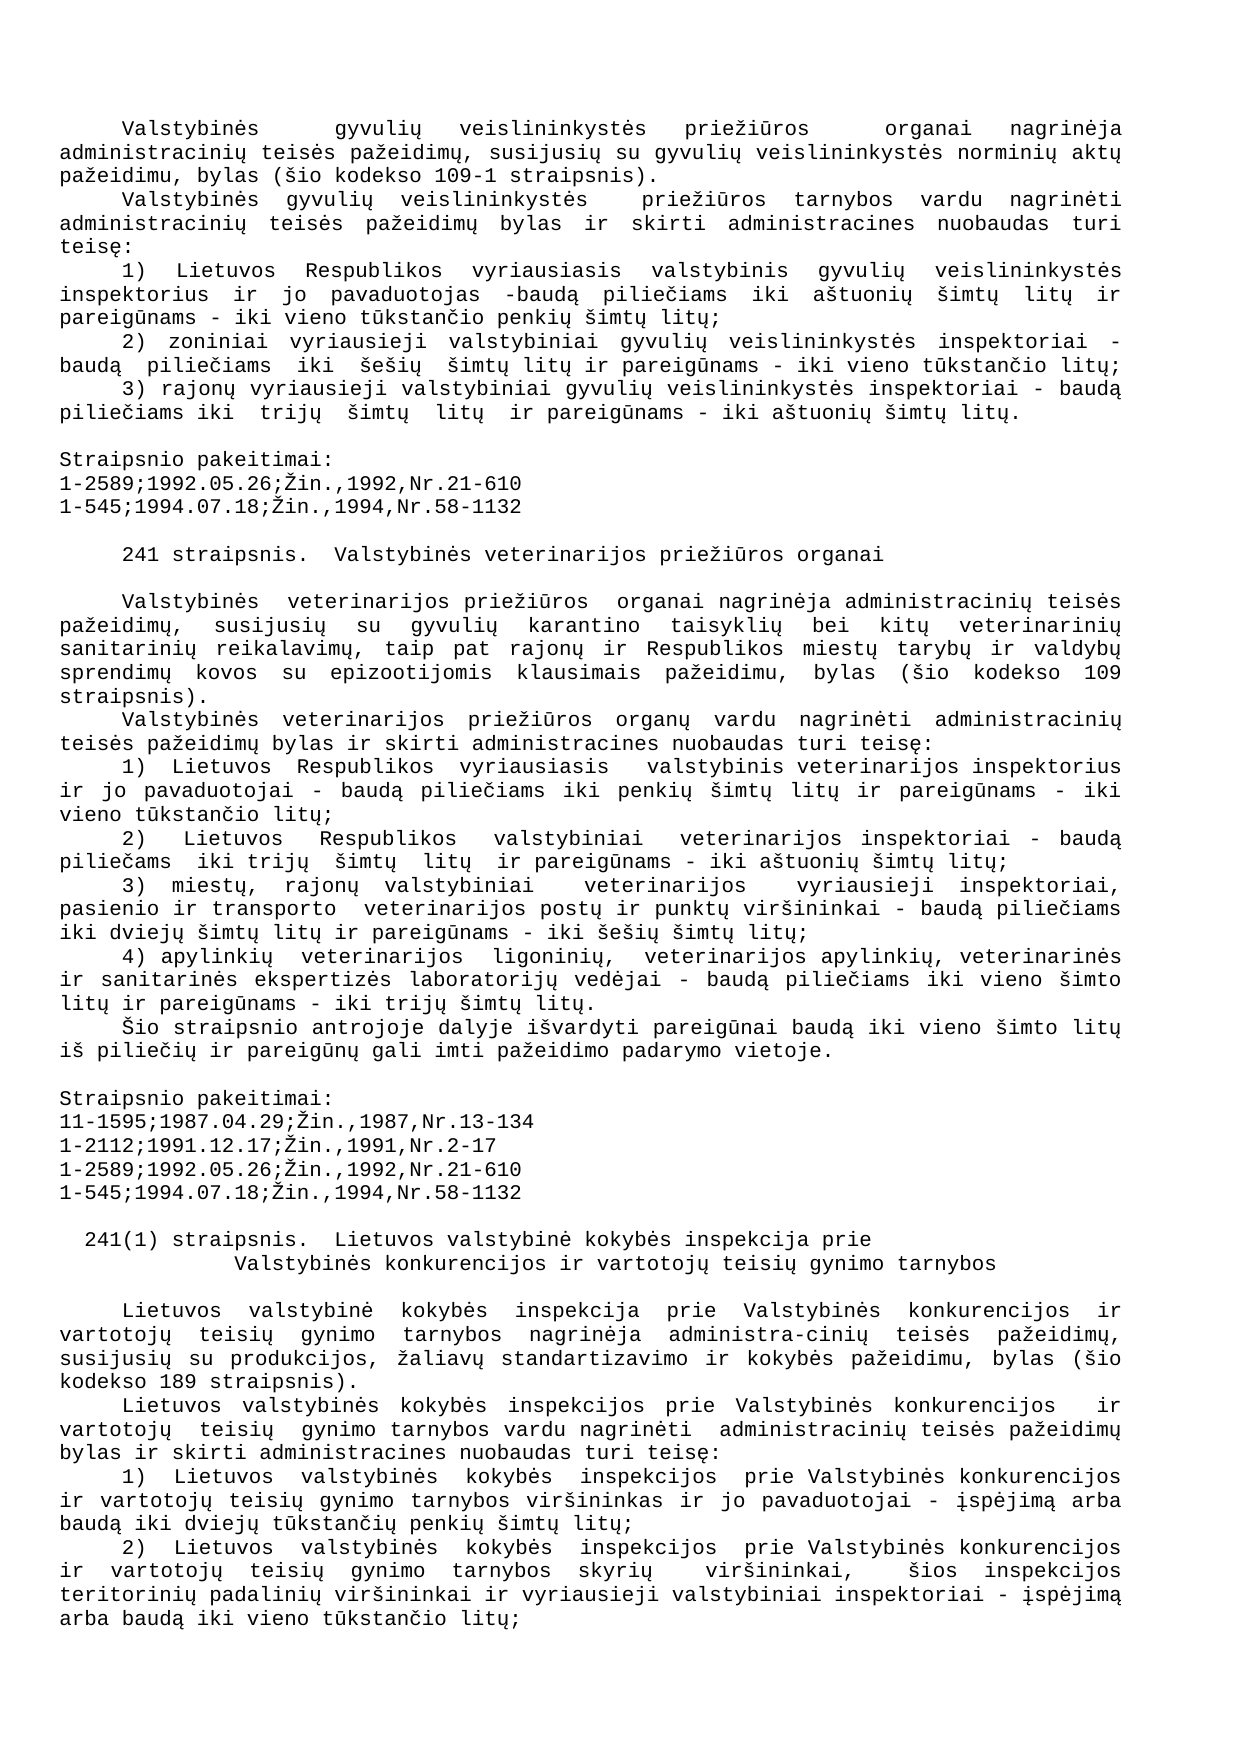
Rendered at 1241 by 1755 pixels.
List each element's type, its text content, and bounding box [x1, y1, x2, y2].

text Šio straipsnio antrojoje dalyje išvardyti pareigūnai baudą iki vieno šimto litų iš piliečių ir pareigūnų gali imti pažeidimo padarymo vietoje. [59, 1017, 1122, 1064]
text 11-1595;1987.04.29;Žin.,1987,Nr.13-134 [59, 1111, 1122, 1135]
text 3) miestų, rajonų valstybiniai veterinarijos vyriausieji inspektoriai, pasienio ir transporto veterinarijos postų ir punktų viršininkai - baudą piliečiams iki dviejų šimtų litų ir pareigūnams - iki šešių šimtų litų; [59, 875, 1122, 946]
text Lietuvos valstybinė kokybės inspekcija prie Valstybinės konkurencijos ir vartotojų teisių gynimo tarnybos nagrinėja administra-cinių teisės pažeidimų, susijusių su produkcijos, žaliavų standartizavimo ir kokybės pažeidimu, bylas (šio kodekso 189 straipsnis). [59, 1300, 1122, 1395]
text 1-545;1994.07.18;Žin.,1994,Nr.58-1132 [59, 1182, 1122, 1206]
text 2) Lietuvos Respublikos valstybiniai veterinarijos inspektoriai - baudą piliečams iki trijų šimtų litų ir pareigūnams - iki aštuonių šimtų litų; [59, 827, 1122, 875]
text 1-2112;1991.12.17;Žin.,1991,Nr.2-17 [59, 1135, 1122, 1158]
text 1-545;1994.07.18;Žin.,1994,Nr.58-1132 [59, 496, 1122, 520]
text 1-2589;1992.05.26;Žin.,1992,Nr.21-610 [59, 1158, 1122, 1182]
text 241 straipsnis. Valstybinės veterinarijos priežiūros organai [59, 544, 1122, 567]
text Valstybinės veterinarijos priežiūros organai nagrinėja administracinių teisės pažeidimų, susijusių su gyvulių karantino taisyklių bei kitų veterinarinių sanitarinių reikalavimų, taip pat rajonų ir Respublikos miestų tarybų ir valdybų sprendimų kovos su epizootijomis klausimais pažeidimu, bylas (šio kodekso 109 straipsnis). [59, 591, 1122, 709]
text 1) Lietuvos valstybinės kokybės inspekcijos prie Valstybinės konkurencijos ir vartotojų teisių gynimo tarnybos viršininkas ir jo pavaduotojai - įspėjimą arba baudą iki dviejų tūkstančių penkių šimtų litų; [59, 1466, 1122, 1537]
text Straipsnio pakeitimai: [59, 449, 1122, 473]
text Valstybinės gyvulių veislininkystės priežiūros tarnybos vardu nagrinėti administracinių teisės pažeidimų bylas ir skirti administracines nuobaudas turi teisę: [59, 189, 1122, 260]
text 1) Lietuvos Respublikos vyriausiasis valstybinis veterinarijos inspektorius ir jo pavaduotojai - baudą piliečiams iki penkių šimtų litų ir pareigūnams - iki vieno tūkstančio litų; [59, 757, 1122, 827]
text Valstybinės gyvulių veislininkystės priežiūros organai nagrinėja administracinių teisės pažeidimų, susijusių su gyvulių veislininkystės norminių aktų pažeidimu, bylas (šio kodekso 109-1 straipsnis). [59, 118, 1122, 189]
text Valstybinės veterinarijos priežiūros organų vardu nagrinėti administracinių teisės pažeidimų bylas ir skirti administracines nuobaudas turi teisę: [59, 709, 1122, 757]
text Straipsnio pakeitimai: [59, 1088, 1122, 1111]
text 2) zoniniai vyriausieji valstybiniai gyvulių veislininkystės inspektoriai - baudą piliečiams iki šešių šimtų litų ir pareigūnams - iki vieno tūkstančio litų; [59, 331, 1122, 378]
text Valstybinės konkurencijos ir vartotojų teisių gynimo tarnybos [59, 1253, 1122, 1277]
text 3) rajonų vyriausieji valstybiniai gyvulių veislininkystės inspektoriai - baudą piliečiams iki trijų šimtų litų ir pareigūnams - iki aštuonių šimtų litų. [59, 378, 1122, 426]
text 1) Lietuvos Respublikos vyriausiasis valstybinis gyvulių veislininkystės inspektorius ir jo pavaduotojas -baudą piliečiams iki aštuonių šimtų litų ir pareigūnams - iki vieno tūkstančio penkių šimtų litų; [59, 260, 1122, 331]
text 1-2589;1992.05.26;Žin.,1992,Nr.21-610 [59, 473, 1122, 496]
text Lietuvos valstybinės kokybės inspekcijos prie Valstybinės konkurencijos ir vartotojų teisių gynimo tarnybos vardu nagrinėti administracinių teisės pažeidimų bylas ir skirti administracines nuobaudas turi teisę: [59, 1395, 1122, 1466]
text 241(1) straipsnis. Lietuvos valstybinė kokybės inspekcija prie [59, 1229, 1122, 1253]
text 4) apylinkių veterinarijos ligoninių, veterinarijos apylinkių, veterinarinės ir sanitarinės ekspertizės laboratorijų vedėjai - baudą piliečiams iki vieno šimto litų ir pareigūnams - iki trijų šimtų litų. [59, 946, 1122, 1017]
text 2) Lietuvos valstybinės kokybės inspekcijos prie Valstybinės konkurencijos ir vartotojų teisių gynimo tarnybos skyrių viršininkai, šios inspekcijos teritorinių padalinių viršininkai ir vyriausieji valstybiniai inspektoriai - įspėjimą arba baudą iki vieno tūkstančio litų; [59, 1537, 1122, 1631]
